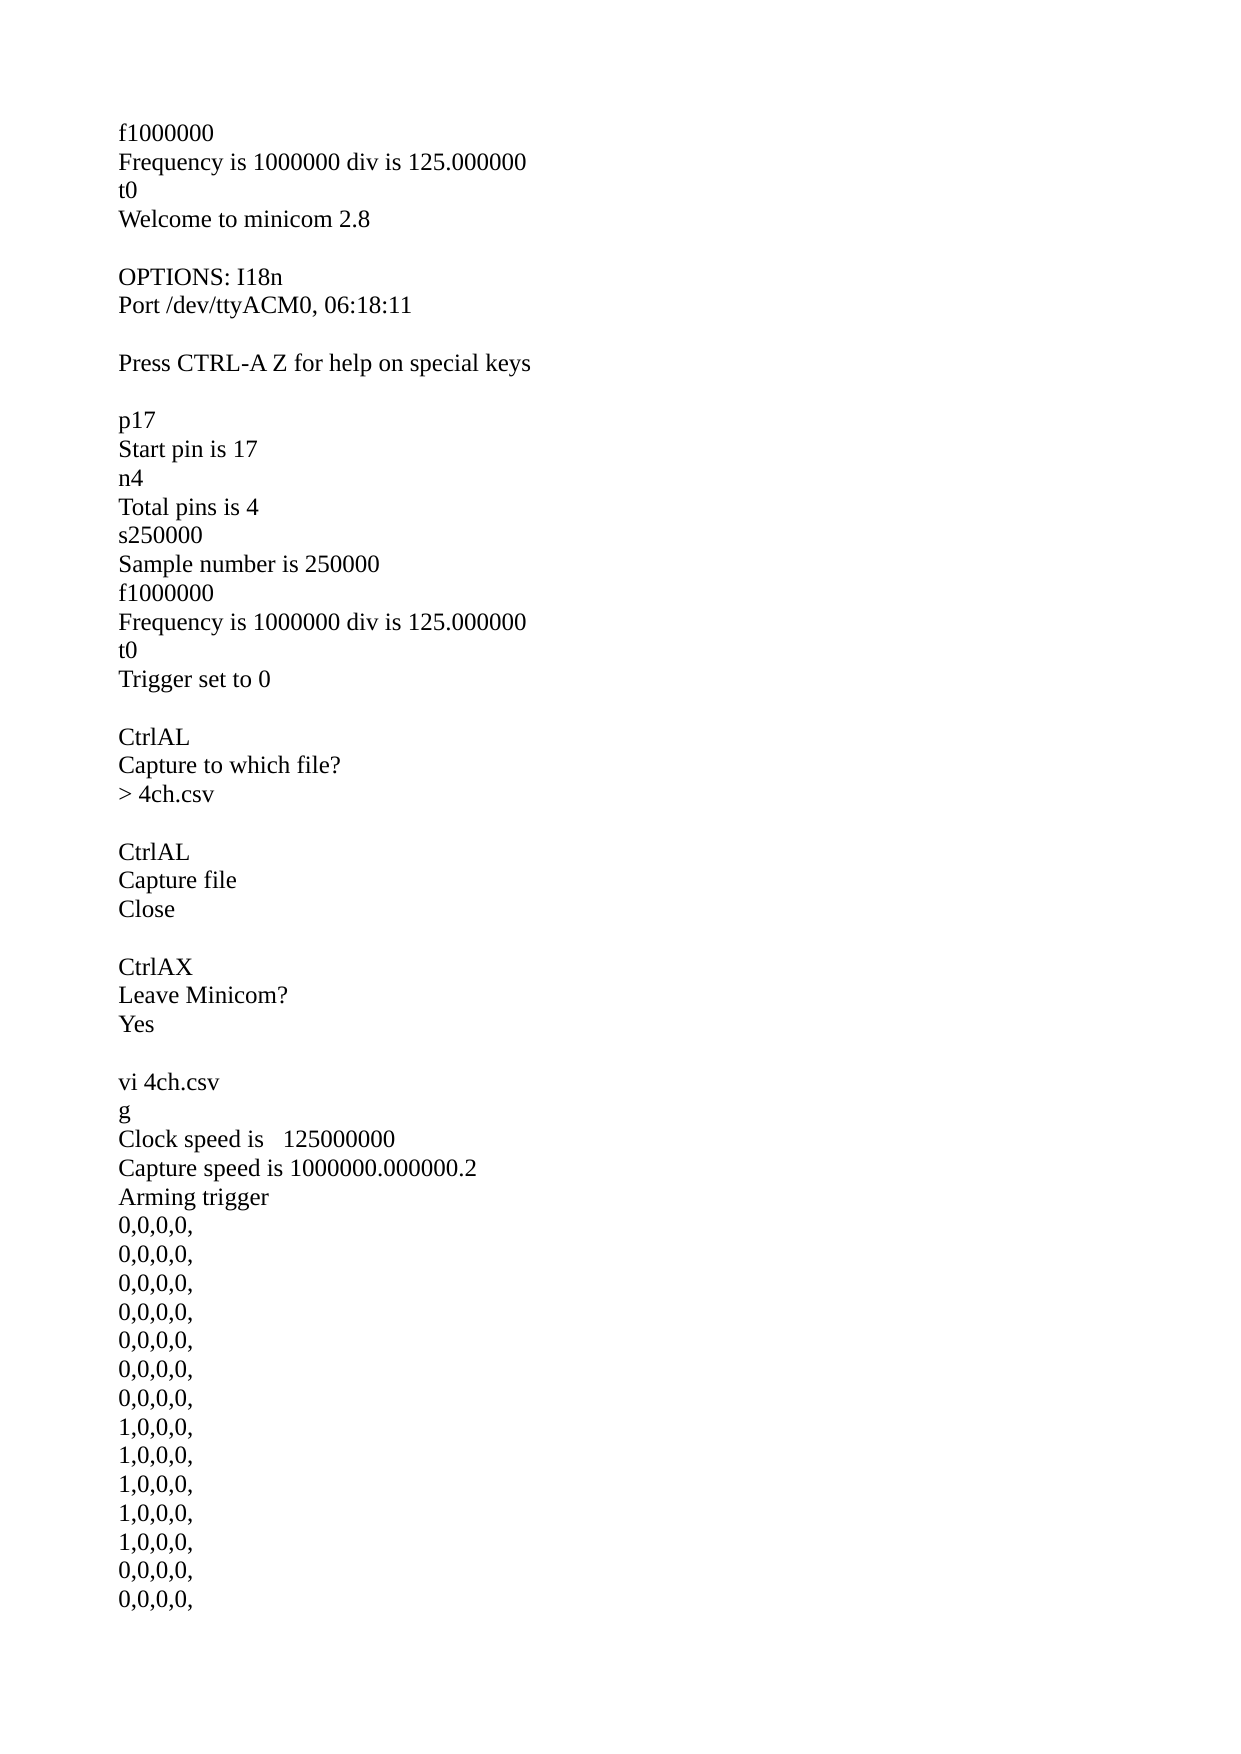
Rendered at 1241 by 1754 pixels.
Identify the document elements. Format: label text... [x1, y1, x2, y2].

text 0,0,0,0, [118, 1383, 1122, 1412]
text 1,0,0,0, [118, 1469, 1122, 1498]
text 1,0,0,0, [118, 1498, 1122, 1527]
text f1000000 [118, 118, 1122, 147]
text Capture speed is 1000000.000000.2 [118, 1153, 1122, 1182]
text Leave Minicom? [118, 981, 1122, 1009]
text Total pins is 4 [118, 492, 1122, 521]
text 1,0,0,0, [118, 1412, 1122, 1441]
text 0,0,0,0, [118, 1326, 1122, 1354]
text > 4ch.csv [118, 779, 1122, 808]
text 0,0,0,0, [118, 1211, 1122, 1239]
text Capture to which file? [118, 751, 1122, 779]
text 0,0,0,0, [118, 1556, 1122, 1584]
text 0,0,0,0, [118, 1297, 1122, 1326]
text g [118, 1096, 1122, 1124]
text OPTIONS: I18n [118, 262, 1122, 291]
text n4 [118, 463, 1122, 492]
text CtrlAL [118, 722, 1122, 751]
text Welcome to minicom 2.8 [118, 204, 1122, 233]
text Sample number is 250000 [118, 549, 1122, 578]
text p17 [118, 406, 1122, 434]
text Port /dev/ttyACM0, 06:18:11 [118, 291, 1122, 319]
text vi 4ch.csv [118, 1067, 1122, 1096]
text Capture file [118, 866, 1122, 894]
text CtrlAL [118, 837, 1122, 866]
text 0,0,0,0, [118, 1354, 1122, 1383]
text 0,0,0,0, [118, 1239, 1122, 1268]
text Frequency is 1000000 div is 125.000000 [118, 147, 1122, 176]
text Trigger set to 0 [118, 664, 1122, 693]
text Frequency is 1000000 div is 125.000000 [118, 607, 1122, 636]
text Arming trigger [118, 1182, 1122, 1211]
text Press CTRL-A Z for help on special keys [118, 348, 1122, 377]
text Close [118, 894, 1122, 923]
text Yes [118, 1009, 1122, 1038]
text t0 [118, 636, 1122, 664]
text s250000 [118, 521, 1122, 549]
text f1000000 [118, 578, 1122, 607]
text Start pin is 17 [118, 434, 1122, 463]
text 0,0,0,0, [118, 1584, 1122, 1613]
text Clock speed is 125000000 [118, 1124, 1122, 1153]
text 1,0,0,0, [118, 1527, 1122, 1556]
text 1,0,0,0, [118, 1441, 1122, 1469]
text t0 [118, 176, 1122, 204]
text 0,0,0,0, [118, 1268, 1122, 1297]
text CtrlAX [118, 952, 1122, 981]
